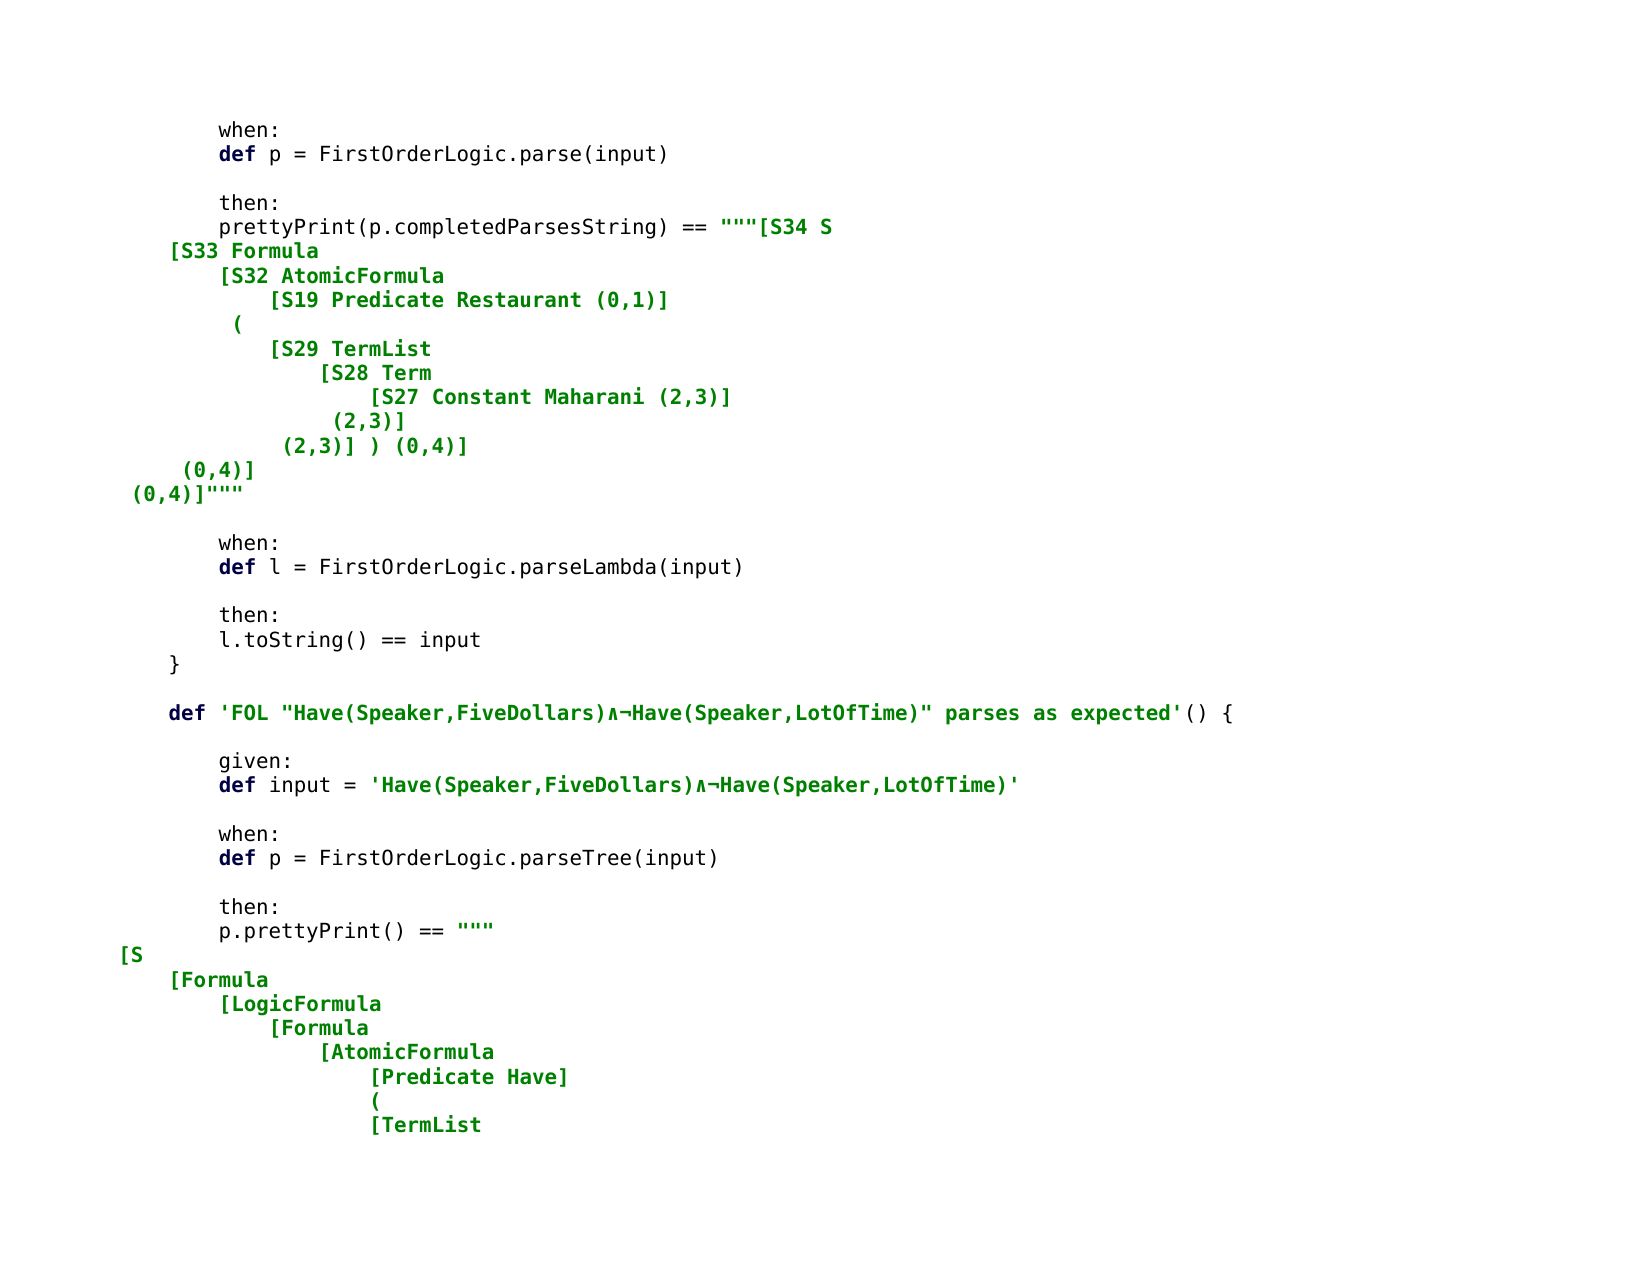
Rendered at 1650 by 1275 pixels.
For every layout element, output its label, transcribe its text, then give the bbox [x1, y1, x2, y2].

text [TermList [118, 1113, 1532, 1137]
text then: [118, 603, 1532, 628]
text } [118, 652, 1532, 676]
text def 'FOL "Have(Speaker,FiveDollars)∧¬Have(Speaker,LotOfTime)" parses as expected'() { [118, 701, 1532, 725]
text (0,4)]""" [118, 482, 1532, 506]
text [LogicFormula [118, 992, 1532, 1016]
text (0,4)] [118, 458, 1532, 482]
text def p = FirstOrderLogic.parseTree(input) [118, 846, 1532, 871]
text def p = FirstOrderLogic.parse(input) [118, 142, 1532, 167]
text p.prettyPrint() == """ [118, 919, 1532, 943]
text then: [118, 895, 1532, 919]
text when: [118, 822, 1532, 846]
text [S28 Term [118, 361, 1532, 385]
text when: [118, 118, 1532, 142]
text [S32 AtomicFormula [118, 264, 1532, 288]
text [Predicate Have] [118, 1065, 1532, 1089]
text ( [118, 1089, 1532, 1113]
text when: [118, 531, 1532, 555]
text [AtomicFormula [118, 1040, 1532, 1065]
text then: [118, 191, 1532, 215]
text def l = FirstOrderLogic.parseLambda(input) [118, 555, 1532, 579]
text ( [118, 312, 1532, 337]
text [Formula [118, 968, 1532, 992]
text l.toString() == input [118, 628, 1532, 652]
text (2,3)] [118, 409, 1532, 434]
text [S27 Constant Maharani (2,3)] [118, 385, 1532, 409]
text (2,3)] ) (0,4)] [118, 434, 1532, 458]
text def input = 'Have(Speaker,FiveDollars)∧¬Have(Speaker,LotOfTime)' [118, 773, 1532, 798]
text prettyPrint(p.completedParsesString) == """[S34 S [118, 215, 1532, 239]
text [S29 TermList [118, 337, 1532, 361]
text [S33 Formula [118, 239, 1532, 264]
text [S19 Predicate Restaurant (0,1)] [118, 288, 1532, 312]
text given: [118, 749, 1532, 773]
text [S [118, 943, 1532, 968]
text [Formula [118, 1016, 1532, 1040]
